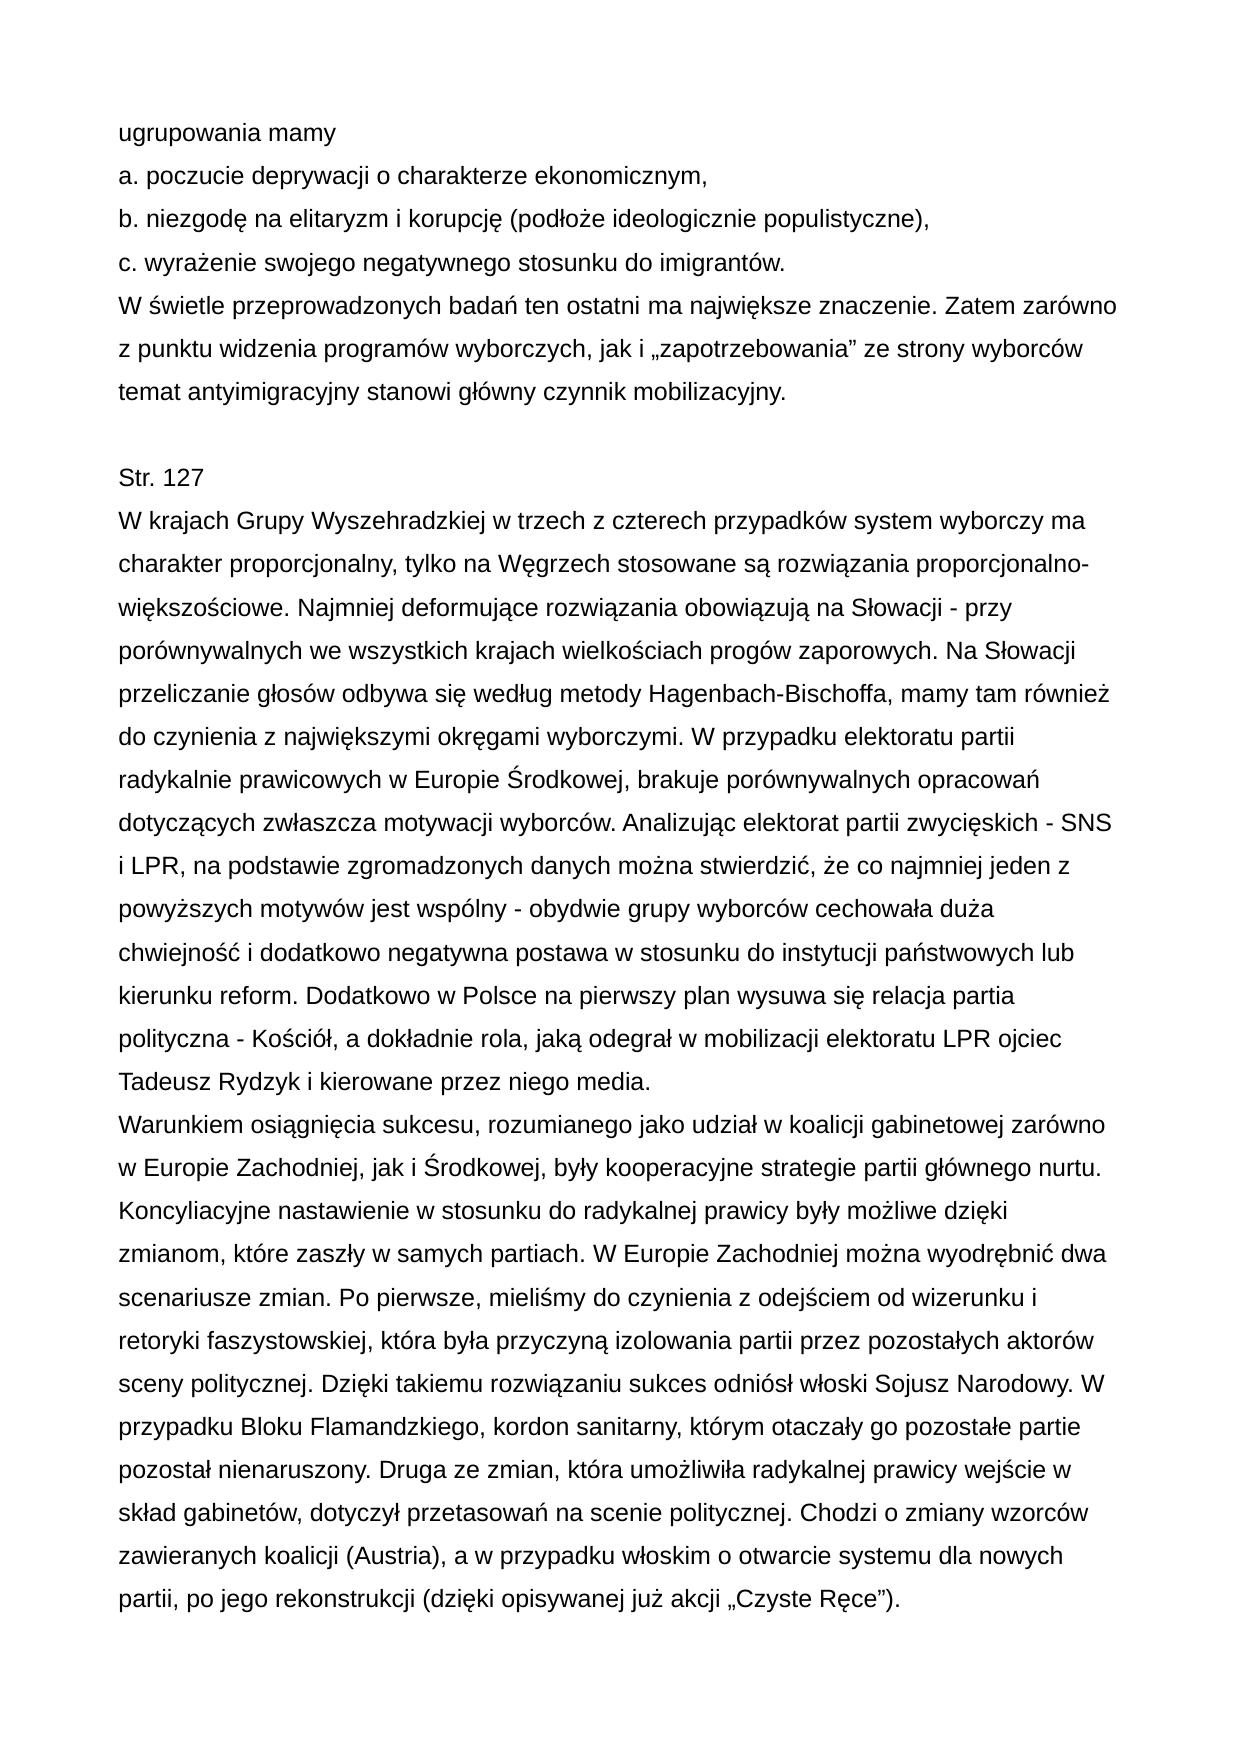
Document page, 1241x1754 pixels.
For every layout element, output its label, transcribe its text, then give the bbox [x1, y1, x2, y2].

text b. niezgodę na elitaryzm i korupcję (podłoże ideologicznie populistyczne), [118, 204, 1122, 233]
text ugrupowania mamy [118, 118, 1122, 147]
text W krajach Grupy Wyszehradzkiej w trzech z czterech przypadków system wyborczy ma charakter proporcjonalny, tylko na Węgrzech stosowane są rozwiązania proporcjonalno-większościowe. Najmniej deformujące rozwiązania obowiązują na Słowacji - przy porównywalnych we wszystkich krajach wielkościach progów zaporowych. Na Słowacji przeliczanie głosów odbywa się według metody Hagenbach-Bischoffa, mamy tam również do czynienia z największymi okręgami wyborczymi. W przypadku elektoratu partii radykalnie prawicowych w Europie Środkowej, brakuje porównywalnych opracowań dotyczących zwłaszcza motywacji wyborców. Analizując elektorat partii zwycięskich - SNS i LPR, na podstawie zgromadzonych danych można stwierdzić, że co najmniej jeden z powyższych motywów jest wspólny - obydwie grupy wyborców cechowała duża chwiejność i dodatkowo negatywna postawa w stosunku do instytucji państwowych lub kierunku reform. Dodatkowo w Polsce na pierwszy plan wysuwa się relacja partia polityczna - Kościół, a dokładnie rola, jaką odegrał w mobilizacji elektoratu LPR ojciec Tadeusz Rydzyk i kierowane przez niego media. [118, 506, 1122, 1096]
text Str. 127 [118, 463, 1122, 492]
text a. poczucie deprywacji o charakterze ekonomicznym, [118, 161, 1122, 190]
text Koncyliacyjne nastawienie w stosunku do radykalnej prawicy były możliwe dzięki zmianom, które zaszły w samych partiach. W Europie Zachodniej można wyodrębnić dwa scenariusze zmian. Po pierwsze, mieliśmy do czynienia z odejściem od wizerunku i retoryki faszystowskiej, która była przyczyną izolowania partii przez pozostałych aktorów sceny politycznej. Dzięki takiemu rozwiązaniu sukces odniósł włoski Sojusz Narodowy. W przypadku Bloku Flamandzkiego, kordon sanitarny, którym otaczały go pozostałe partie pozostał nienaruszony. Druga ze zmian, która umożliwiła radykalnej prawicy wejście w skład gabinetów, dotyczył przetasowań na scenie politycznej. Chodzi o zmiany wzorców zawieranych koalicji (Austria), a w przypadku włoskim o otwarcie systemu dla nowych partii, po jego rekonstrukcji (dzięki opisywanej już akcji „Czyste Ręce”). [118, 1196, 1122, 1613]
text c. wyrażenie swojego negatywnego stosunku do imigrantów. [118, 247, 1122, 276]
text W świetle przeprowadzonych badań ten ostatni ma największe znaczenie. Zatem zarówno z punktu widzenia programów wyborczych, jak i „zapotrzebowania” ze strony wyborców temat antyimigracyjny stanowi główny czynnik mobilizacyjny. [118, 291, 1122, 406]
text Warunkiem osiągnięcia sukcesu, rozumianego jako udział w koalicji gabinetowej zarówno w Europie Zachodniej, jak i Środkowej, były kooperacyjne strategie partii głównego nurtu. [118, 1110, 1122, 1182]
